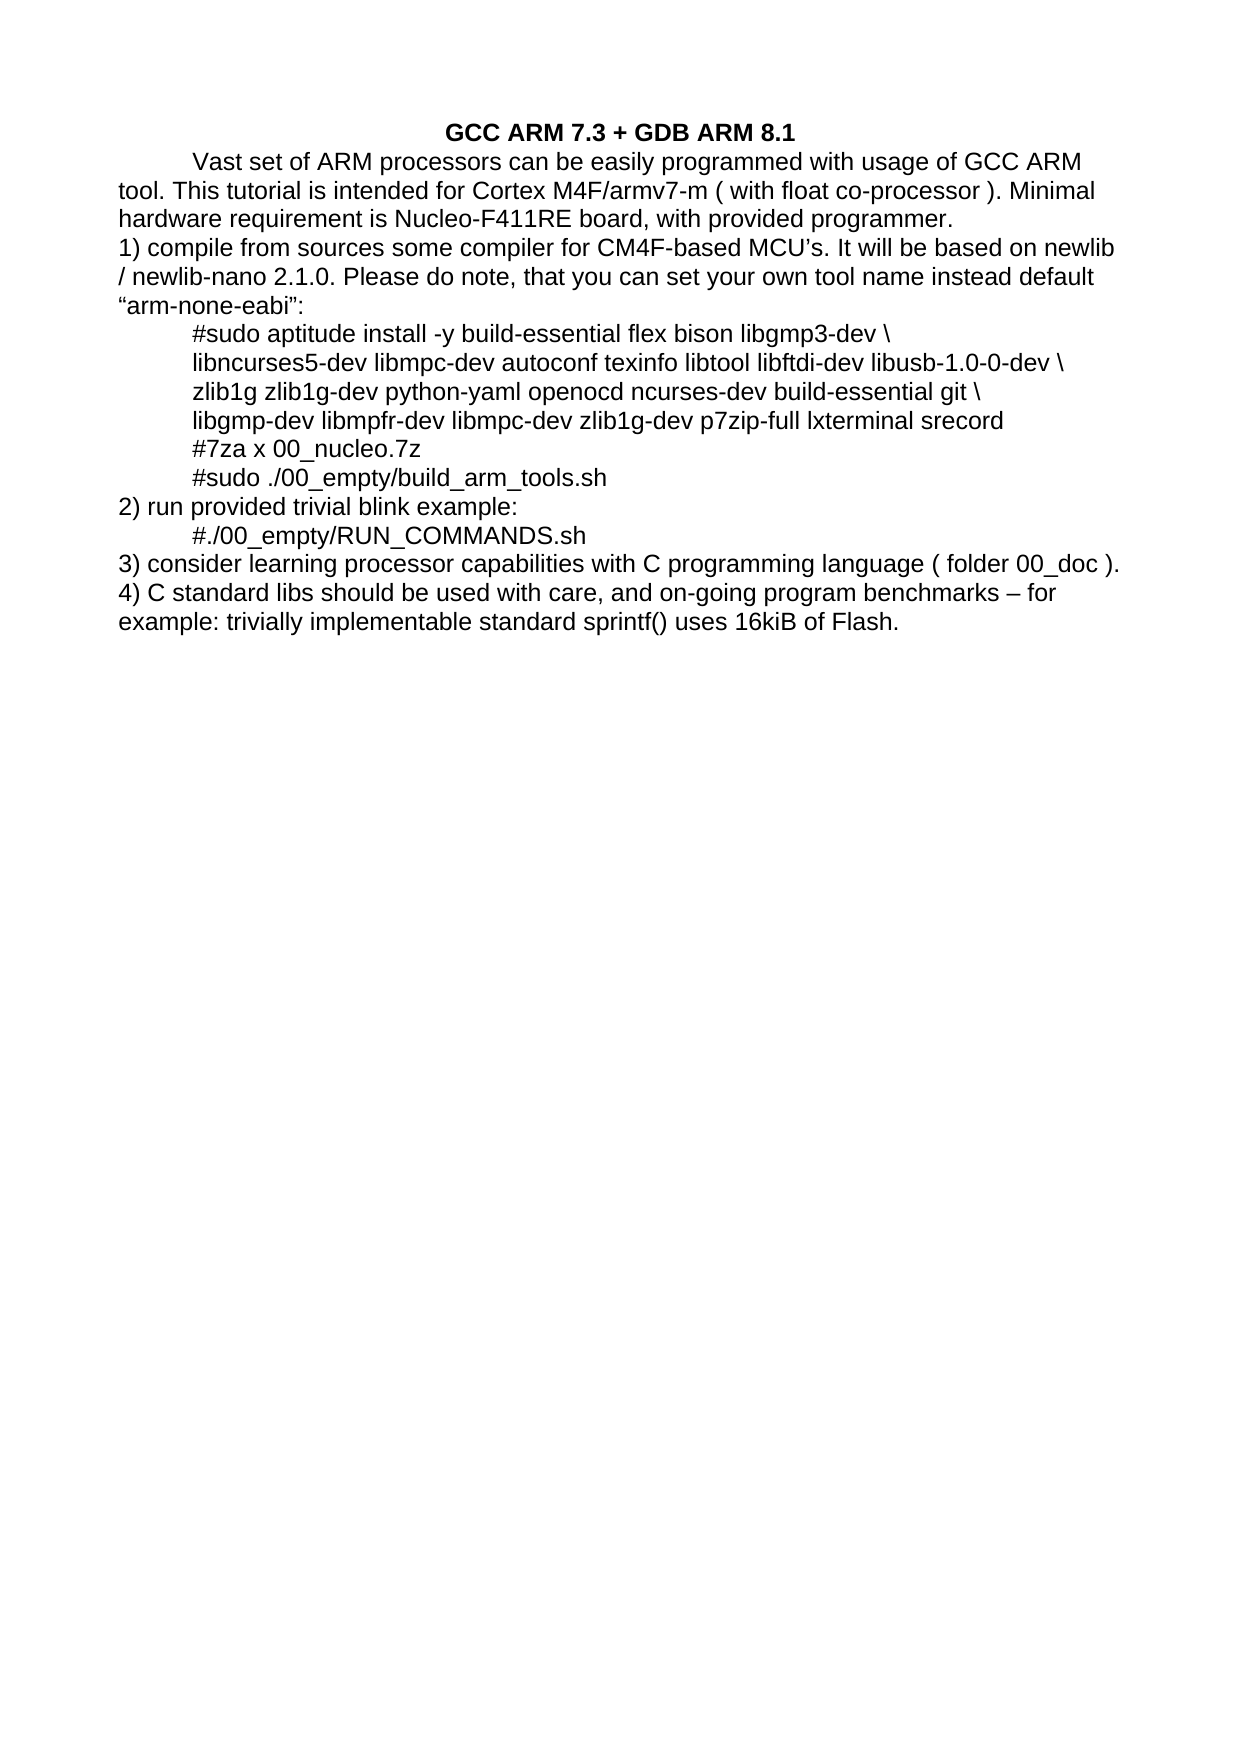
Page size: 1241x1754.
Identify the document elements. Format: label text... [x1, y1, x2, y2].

text libncurses5-dev libmpc-dev autoconf texinfo libtool libftdi-dev libusb-1.0-0-dev \ [118, 348, 1122, 377]
text 2) run provided trivial blink example: [118, 492, 1122, 521]
text #7za x 00_nucleo.7z [118, 434, 1122, 463]
text #sudo ./00_empty/build_arm_tools.sh [118, 463, 1122, 492]
text #./00_empty/RUN_COMMANDS.sh 3) consider learning processor capabilities with C programming language ( folder 00_doc ). [118, 521, 1122, 578]
text GCC ARM 7.3 + GDB ARM 8.1 [118, 118, 1122, 147]
text Vast set of ARM processors can be easily programmed with usage of GCC ARM tool. This tutorial is intended for Cortex M4F/armv7-m ( with float co-processor ). Minimal hardware requirement is Nucleo-F411RE board, with provided programmer. [118, 147, 1122, 233]
text zlib1g zlib1g-dev python-yaml openocd ncurses-dev build-essential git \ [118, 377, 1122, 406]
text 4) C standard libs should be used with care, and on-going program benchmarks – for example: trivially implementable standard sprintf() uses 16kiB of Flash. [118, 578, 1122, 636]
text libgmp-dev libmpfr-dev libmpc-dev zlib1g-dev p7zip-full lxterminal srecord [118, 406, 1122, 434]
text 1) compile from sources some compiler for CM4F-based MCU’s. It will be based on newlib / newlib-nano 2.1.0. Please do note, that you can set your own tool name instead default “arm-none-eabi”: #sudo aptitude install -y build-essential flex bison libgmp3-dev \ [118, 233, 1122, 348]
